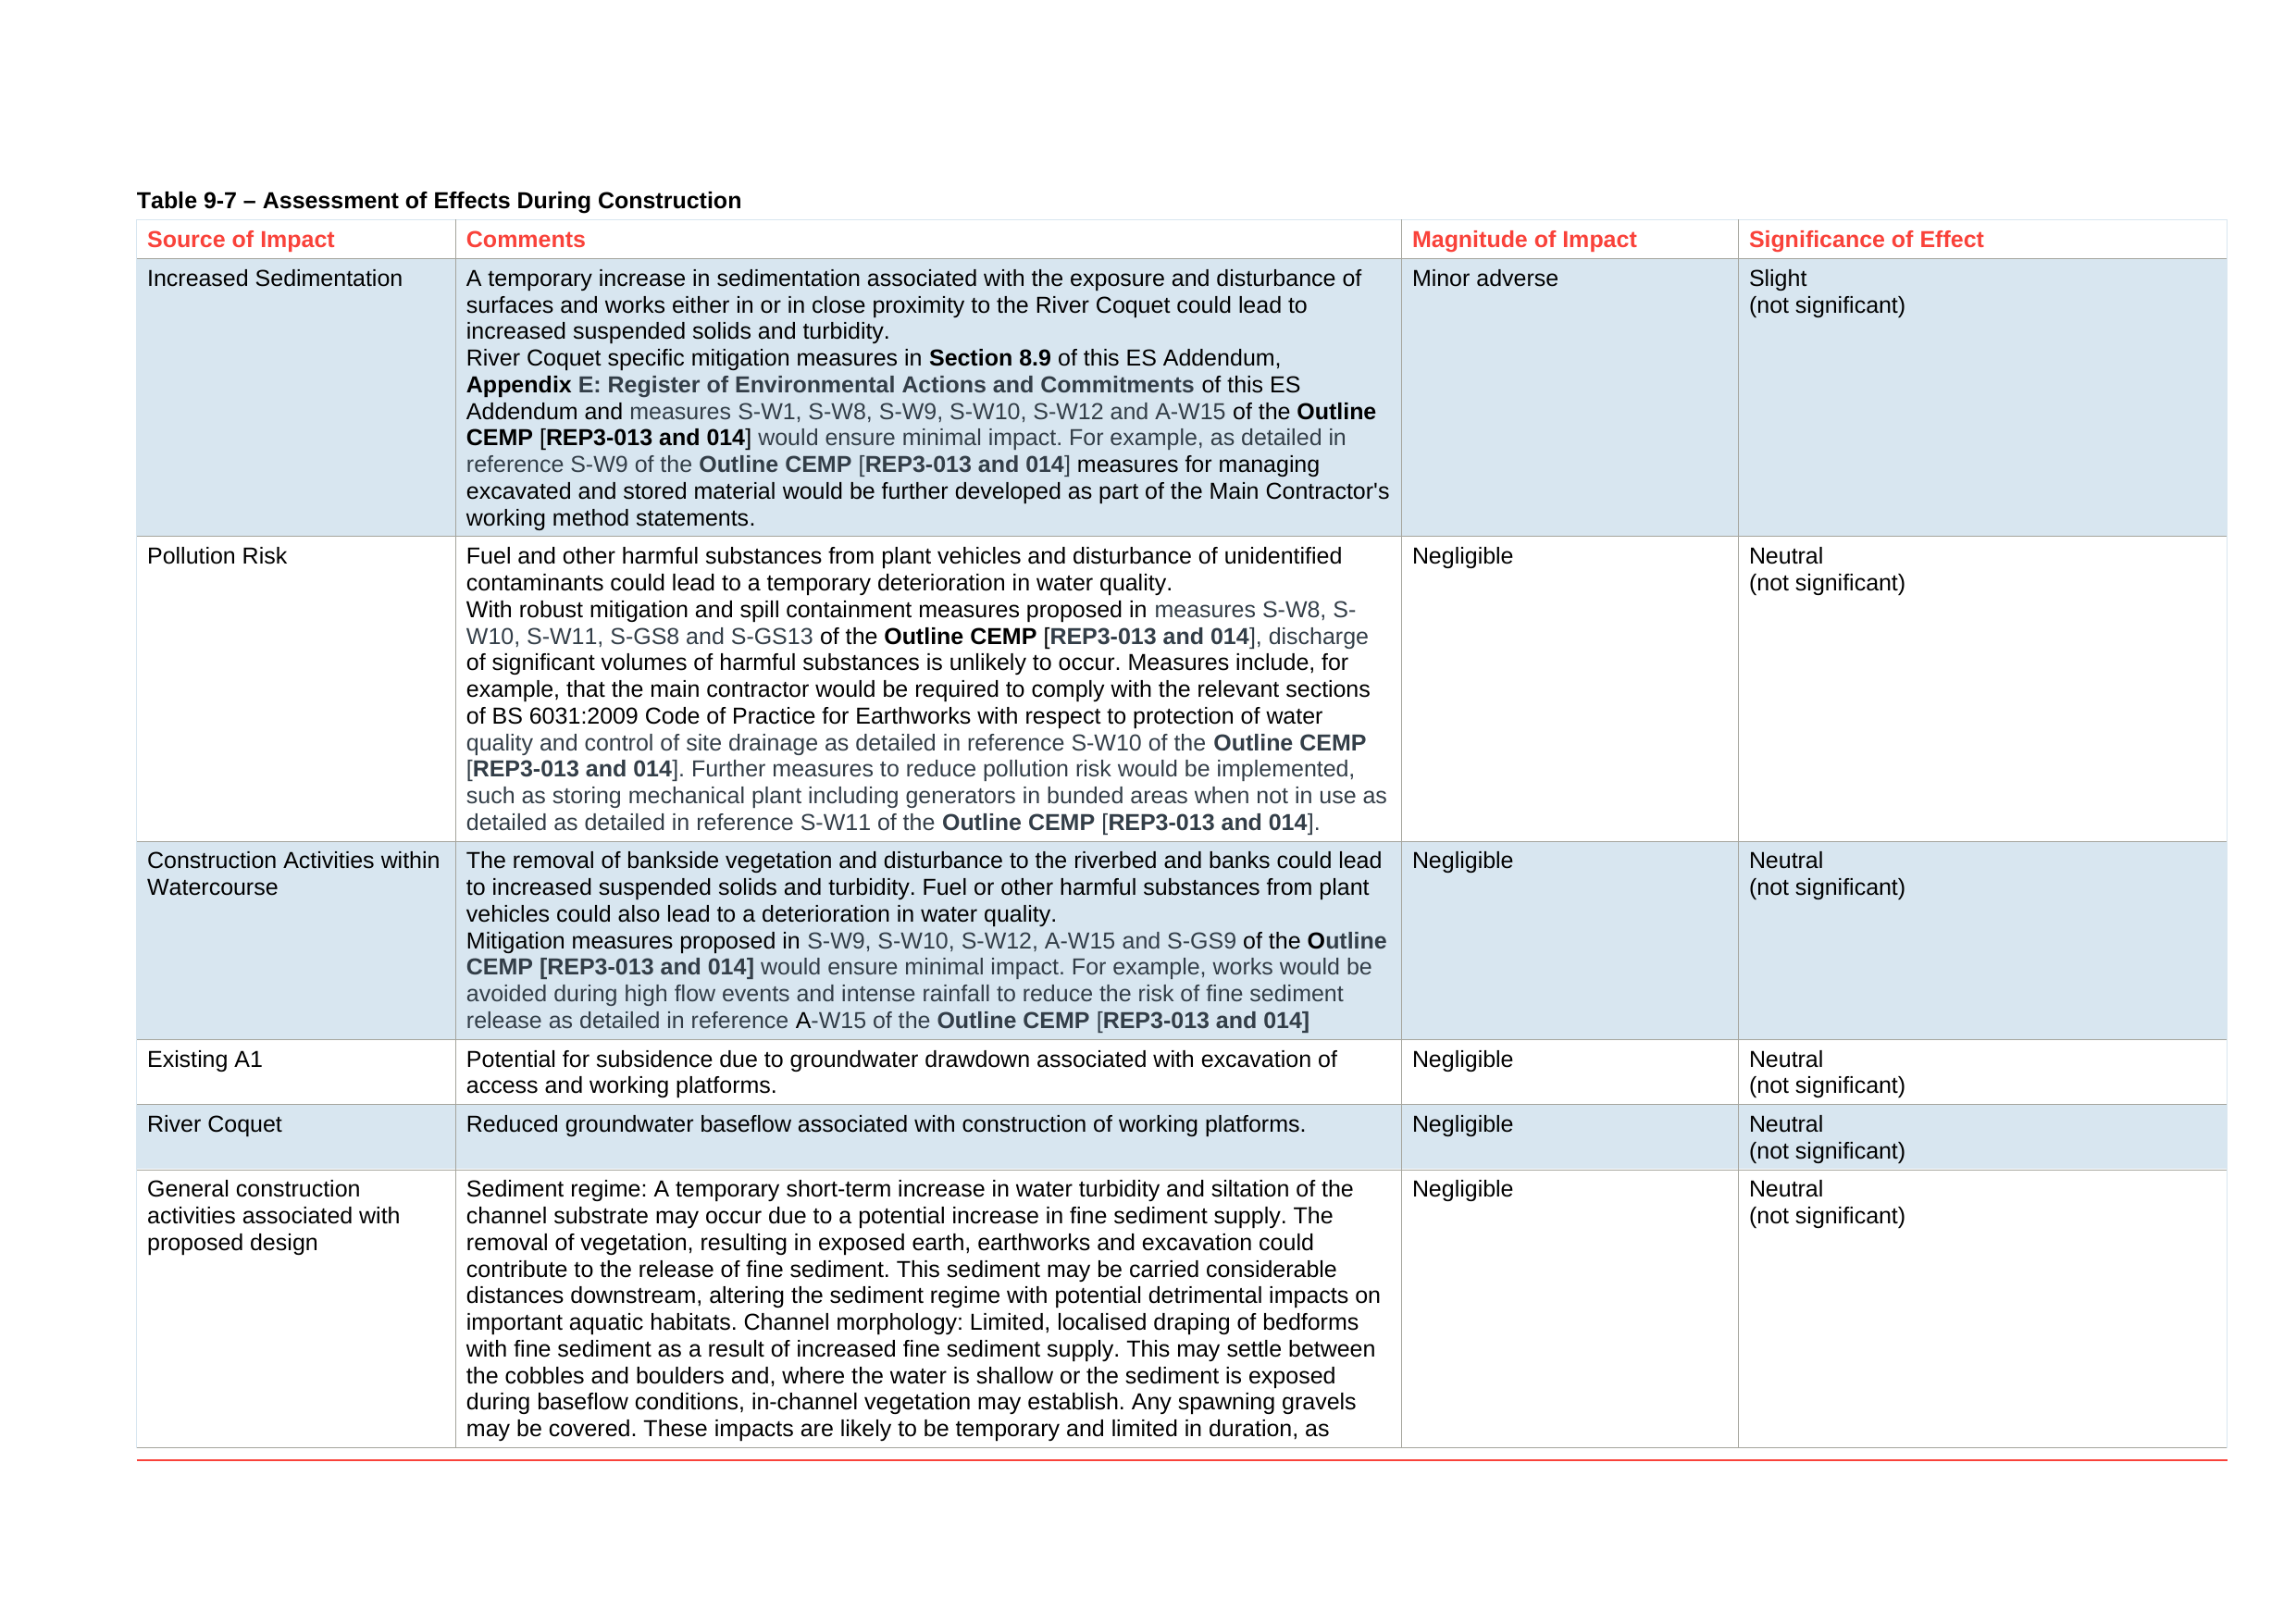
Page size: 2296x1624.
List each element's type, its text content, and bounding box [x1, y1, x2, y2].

table_cell Construction Activities within Watercourse [137, 842, 455, 1039]
table_cell Neutral (not significant) [1739, 1040, 2227, 1104]
table_header Magnitude of Impact [1402, 220, 1738, 258]
table_cell Increased Sedimentation [137, 259, 455, 536]
table_header Significance of Effect [1739, 220, 2227, 258]
table_cell Slight (not significant) [1739, 259, 2227, 536]
table_cell Minor adverse [1402, 259, 1738, 536]
table_cell Potential for subsidence due to groundwater drawdown associated with excavation of access and working platforms. [456, 1040, 1401, 1104]
table_cell Pollution Risk [137, 537, 455, 840]
table_cell Sediment regime: A temporary short-term increase in water turbidity and siltation of the channel substrate may occur due to a potential increase in fine sediment supply. The removal of vegetation, resulting in exposed earth, earthworks and excavation could contribute to the release of fine sediment. This sediment may be carried considerable distances downstream, altering the sediment regime with potential detrimental impacts on important aquatic habitats. Channel morphology: Limited, localised draping of bedforms with fine sediment as a result of increased fine sediment supply. This may settle between the cobbles and boulders and, where the water is shallow or the sediment is exposed during baseflow conditions, in-channel vegetation may establish. Any spawning gravels may be covered. These impacts are likely to be temporary and limited in duration, as [456, 1171, 1401, 1447]
table_header Source of Impact [137, 220, 455, 258]
table_cell General construction activities associated with proposed design [137, 1171, 455, 1447]
table_cell Negligible [1402, 1040, 1738, 1104]
title Table 9-7 – Assessment of Effects During Construction [137, 187, 2228, 214]
table_cell The removal of bankside vegetation and disturbance to the riverbed and banks could lead to increased suspended solids and turbidity. Fuel or other harmful substances from plant vehicles could also lead to a deterioration in water quality. Mitigation measures proposed in S-W9, S-W10, S-W12, A-W15 and S-GS9 of the Outline CEMP [REP3-013 and 014] would ensure minimal impact. For example, works would be avoided during high flow events and intense rainfall to reduce the risk of fine sediment release as detailed in reference A-W15 of the Outline CEMP [REP3-013 and 014] [456, 842, 1401, 1039]
table_cell Fuel and other harmful substances from plant vehicles and disturbance of unidentified contaminants could lead to a temporary deterioration in water quality. With robust mitigation and spill containment measures proposed in measures S-W8, S-W10, S-W11, S-GS8 and S-GS13 of the Outline CEMP [REP3-013 and 014], discharge of significant volumes of harmful substances is unlikely to occur. Measures include, for example, that the main contractor would be required to comply with the relevant sections of BS 6031:2009 Code of Practice for Earthworks with respect to protection of water quality and control of site drainage as detailed in reference S-W10 of the Outline CEMP [REP3-013 and 014]. Further measures to reduce pollution risk would be implemented, such as storing mechanical plant including generators in bunded areas when not in use as detailed as detailed in reference S-W11 of the Outline CEMP [REP3-013 and 014]. [456, 537, 1401, 840]
table_cell Existing A1 [137, 1040, 455, 1104]
table_cell Neutral (not significant) [1739, 537, 2227, 840]
table_cell Reduced groundwater baseflow associated with construction of working platforms. [456, 1105, 1401, 1169]
table_cell Negligible [1402, 1105, 1738, 1169]
table_header Comments [456, 220, 1401, 258]
table_cell Neutral (not significant) [1739, 1171, 2227, 1447]
table_cell Neutral (not significant) [1739, 1105, 2227, 1169]
table_cell Negligible [1402, 1171, 1738, 1447]
table_cell A temporary increase in sedimentation associated with the exposure and disturbance of surfaces and works either in or in close proximity to the River Coquet could lead to increased suspended solids and turbidity. River Coquet specific mitigation measures in Section 8.9 of this ES Addendum, Appendix E: Register of Environmental Actions and Commitments of this ES Addendum and measures S-W1, S-W8, S-W9, S-W10, S-W12 and A-W15 of the Outline CEMP [REP3-013 and 014] would ensure minimal impact. For example, as detailed in reference S-W9 of the Outline CEMP [REP3-013 and 014] measures for managing excavated and stored material would be further developed as part of the Main Contractor's working method statements. [456, 259, 1401, 536]
table_cell Negligible [1402, 842, 1738, 1039]
table_cell River Coquet [137, 1105, 455, 1169]
table_cell Negligible [1402, 537, 1738, 840]
table_cell Neutral (not significant) [1739, 842, 2227, 1039]
